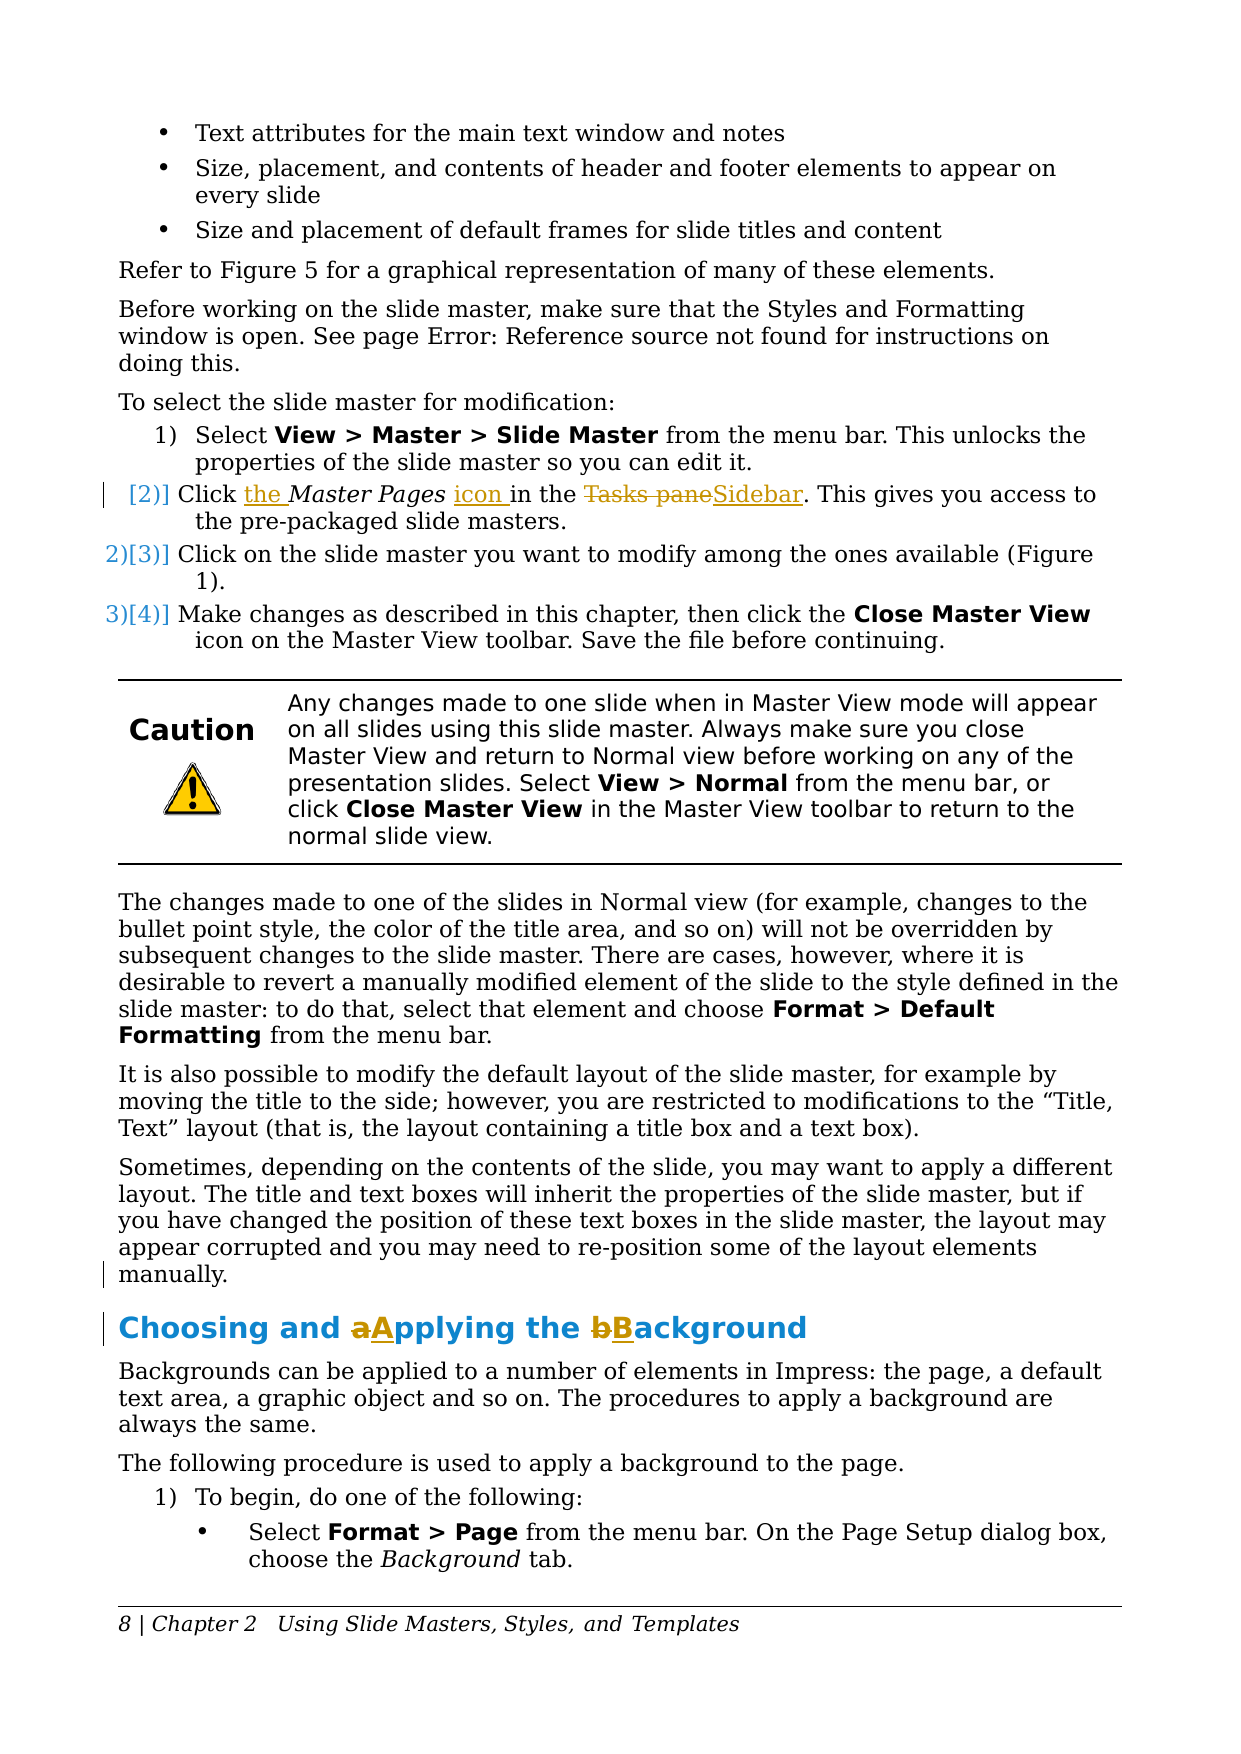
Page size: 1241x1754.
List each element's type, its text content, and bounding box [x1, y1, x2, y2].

text Before working on the slide master, make sure that the Styles and Formatting window is open. See page Error: Reference source not found for instructions on doing this. [118, 296, 1122, 376]
table_header Any changes made to one slide when in Master View mode will appear on all slides using this slide master. Always make sure you close Master View and return to Normal view before working on any of the presentation slides. Select View > Normal from the menu bar, or click Close Master View in the Master View toolbar to return to the normal slide view. [266, 681, 1122, 863]
list Select View > Master > Slide Master from the menu bar. This unlocks the properties of the slide master so you can edit it. [177, 422, 1122, 475]
table_header Caution [118, 681, 266, 863]
list Size, placement, and contents of header and footer elements to appear on every slide [156, 153, 1122, 209]
list Size and placement of default frames for slide titles and content [156, 216, 1122, 245]
list Select Format > Page from the menu bar. On the Page Setup dialog box, choose the Background tab. [195, 1517, 1122, 1572]
list Text attributes for the main text window and notes [156, 118, 1122, 147]
list To begin, do one of the following: [177, 1484, 1122, 1510]
list To select the slide master for modification: [118, 389, 1122, 416]
list Click on the slide master you want to modify among the ones available (Figure 1). [177, 541, 1122, 594]
text The changes made to one of the slides in Normal view (for example, changes to the bullet point style, the color of the title area, and so on) will not be overridden by subsequent changes to the slide master. There are cases, however, where it is desirable to revert a manually modified element of the slide to the style defined in the slide master: to do that, select that element and choose Format > Default Formatting from the menu bar. [118, 889, 1122, 1049]
text Backgrounds can be applied to a number of elements in Impress: the page, a default text area, a graphic object and so on. The procedures to apply a background are always the same. [118, 1358, 1122, 1438]
subtitle Choosing and Applying the Background [118, 1312, 1122, 1346]
picture [159, 759, 225, 819]
list Make changes as described in this chapter, then click the Close Master View icon on the Master View toolbar. Save the file before continuing. [177, 601, 1122, 654]
list Click the Master Pages icon in the Sidebar. This gives you access to the pre-packaged slide masters. [177, 482, 1122, 535]
text Sometimes, depending on the contents of the slide, you may want to apply a different layout. The title and text boxes will inherit the properties of the slide master, but if you have changed the position of these text boxes in the slide master, the layout may appear corrupted and you may need to re-position some of the layout elements manually. [118, 1154, 1122, 1287]
text It is also possible to modify the default layout of the slide master, for example by moving the title to the side; however, you are restricted to modifications to the “Title, Text” layout (that is, the layout containing a title box and a text box). [118, 1062, 1122, 1142]
text Refer to Figure 5 for a graphical representation of many of these elements. [118, 257, 1122, 284]
list The following procedure is used to apply a background to the page. [118, 1451, 1122, 1477]
